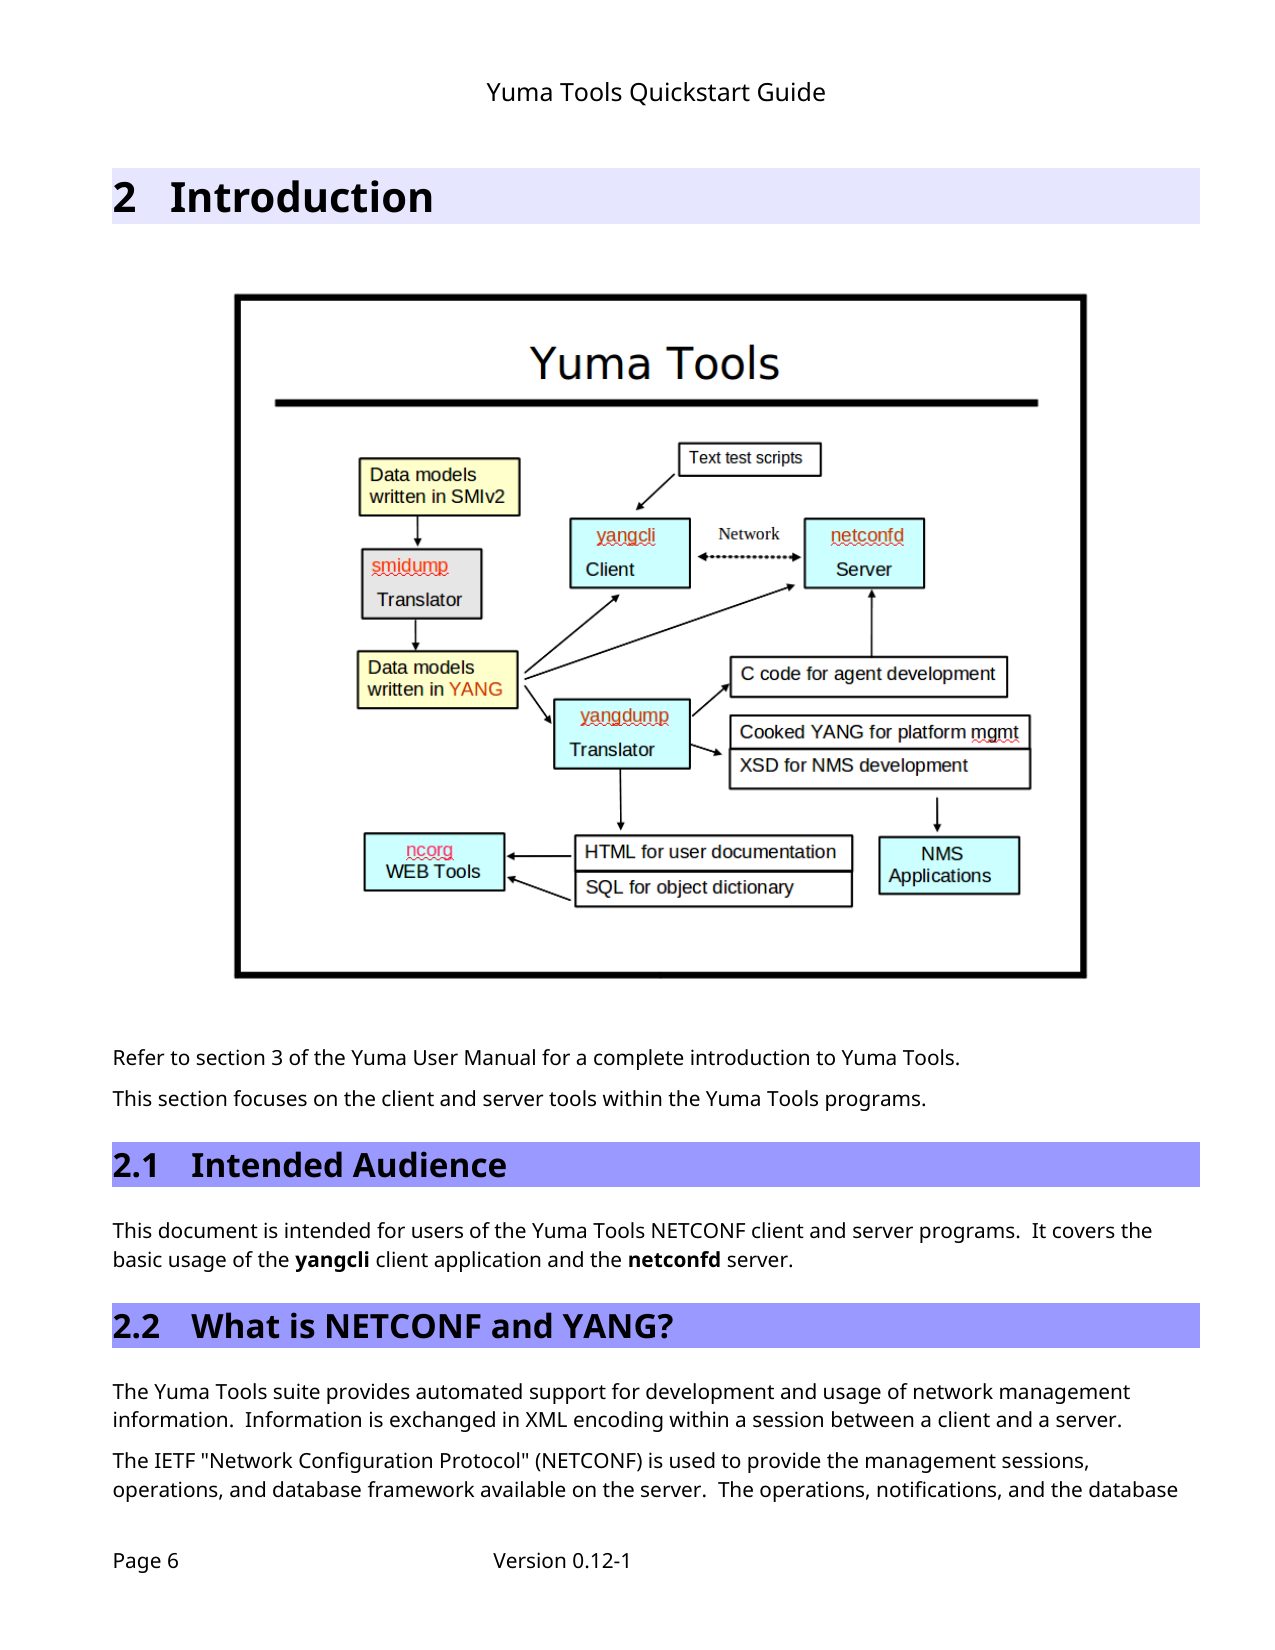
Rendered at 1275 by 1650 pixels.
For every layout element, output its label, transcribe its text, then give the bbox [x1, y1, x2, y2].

text This section focuses on the client and server tools within the Yuma Tools programs. [112, 1084, 1200, 1113]
picture [170, 253, 1143, 1003]
subtitle Intended Audience [112, 1142, 1200, 1187]
subtitle Introduction [112, 168, 1200, 224]
text Refer to section 3 of the Yuma User Manual for a complete introduction to Yuma Tools. [112, 1043, 1200, 1072]
text This document is intended for users of the Yuma Tools NETCONF client and server programs. It covers the basic usage of the yangcli client application and the netconfd server. [112, 1217, 1200, 1273]
text The Yuma Tools suite provides automated support for development and usage of network management information. Information is exchanged in XML encoding within a session between a client and a server. [112, 1377, 1200, 1434]
text The IETF "Network Configuration Protocol" (NETCONF) is used to provide the management sessions, operations, and database framework available on the server. The operations, notifications, and the database [112, 1447, 1200, 1503]
subtitle What is NETCONF and YANG? [112, 1303, 1200, 1348]
